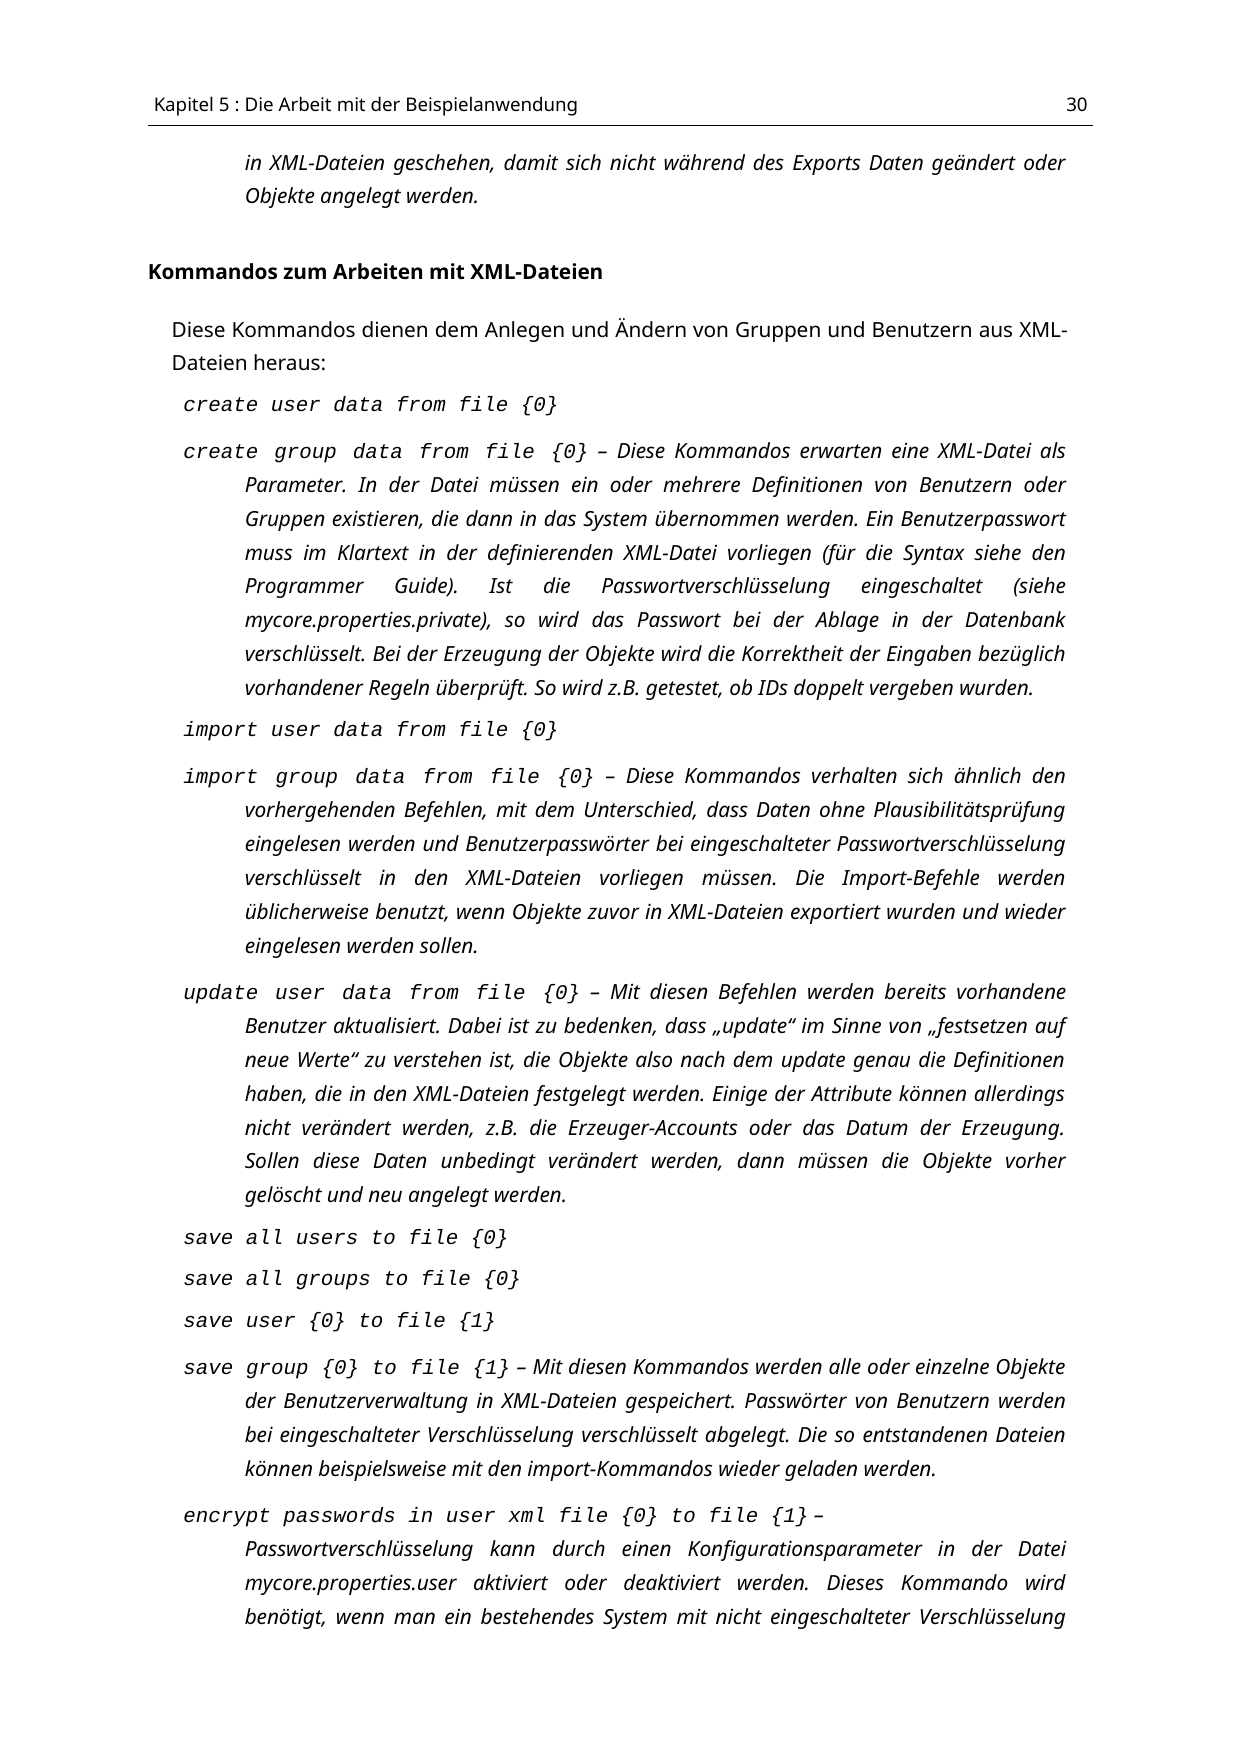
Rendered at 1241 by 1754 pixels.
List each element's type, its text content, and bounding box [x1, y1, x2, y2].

list create group data from file {0} – Diese Kommandos erwarten eine XML-Datei als Parameter. In der Datei müssen ein oder mehrere Definitionen von Benutzern oder Gruppen existieren, die dann in das System übernommen werden. Ein Benutzerpasswort muss im Klartext in der definierenden XML-Datei vorliegen (für die Syntax siehe den Programmer Guide). Ist die Passwortverschlüsselung eingeschaltet (siehe mycore.properties.private), so wird das Passwort bei der Ablage in der Datenbank verschlüsselt. Bei der Erzeugung der Objekte wird die Korrektheit der Eingaben bezüglich vorhandener Regeln überprüft. So wird z.B. getestet, ob IDs doppelt vergeben wurden. [183, 436, 1069, 701]
list create user data from file {0} [183, 394, 1069, 418]
text Diese Kommandos dienen dem Anlegen und Ändern von Gruppen und Benutzern aus XML-Dateien heraus: [171, 315, 1069, 377]
list encrypt passwords in user xml file {0} to file {1} – Passwortverschlüsselung kann durch einen Konfigurationsparameter in der Datei mycore.properties.user aktiviert oder deaktiviert werden. Dieses Kommando wird benötigt, wenn man ein bestehendes System mit nicht eingeschalteter Verschlüsselung [183, 1500, 1069, 1630]
list save all groups to file {0} [183, 1268, 1069, 1292]
list save all users to file {0} [183, 1227, 1069, 1250]
list update user data from file {0} – Mit diesen Befehlen werden bereits vorhandene Benutzer aktualisiert. Dabei ist zu bedenken, dass „update“ im Sinne von „festsetzen auf neue Werte“ zu verstehen ist, die Objekte also nach dem update genau die Definitionen haben, die in den XML-Dateien festgelegt werden. Einige der Attribute können allerdings nicht verändert werden, z.B. die Erzeuger-Accounts oder das Datum der Erzeugung. Sollen diese Daten unbedingt verändert werden, dann müssen die Objekte vorher gelöscht und neu angelegt werden. [183, 977, 1069, 1209]
list import group data from file {0} – Diese Kommandos verhalten sich ähnlich den vorhergehenden Befehlen, mit dem Unterschied, dass Daten ohne Plausibilitätsprüfung eingelesen werden und Benutzerpasswörter bei eingeschalteter Passwortverschlüsselung verschlüsselt in den XML-Dateien vorliegen müssen. Die Import-Befehle werden üblicherweise benutzt, wenn Objekte zuvor in XML-Dateien exportiert wurden und wieder eingelesen werden sollen. [183, 761, 1069, 959]
list save group {0} to file {1} – Mit diesen Kommandos werden alle oder einzelne Objekte der Benutzerverwaltung in XML-Dateien gespeichert. Passwörter von Benutzern werden bei eingeschalteter Verschlüsselung verschlüsselt abgelegt. Die so entstandenen Dateien können beispielsweise mit den import-Kommandos wieder geladen werden. [183, 1352, 1069, 1482]
list save user {0} to file {1} [183, 1310, 1069, 1334]
subtitle Kommandos zum Arbeiten mit XML-Dateien [148, 257, 1092, 286]
list import user data from file {0} [183, 719, 1069, 743]
list in XML-Dateien geschehen, damit sich nicht während des Exports Daten geändert oder Objekte angelegt werden. [183, 148, 1069, 210]
